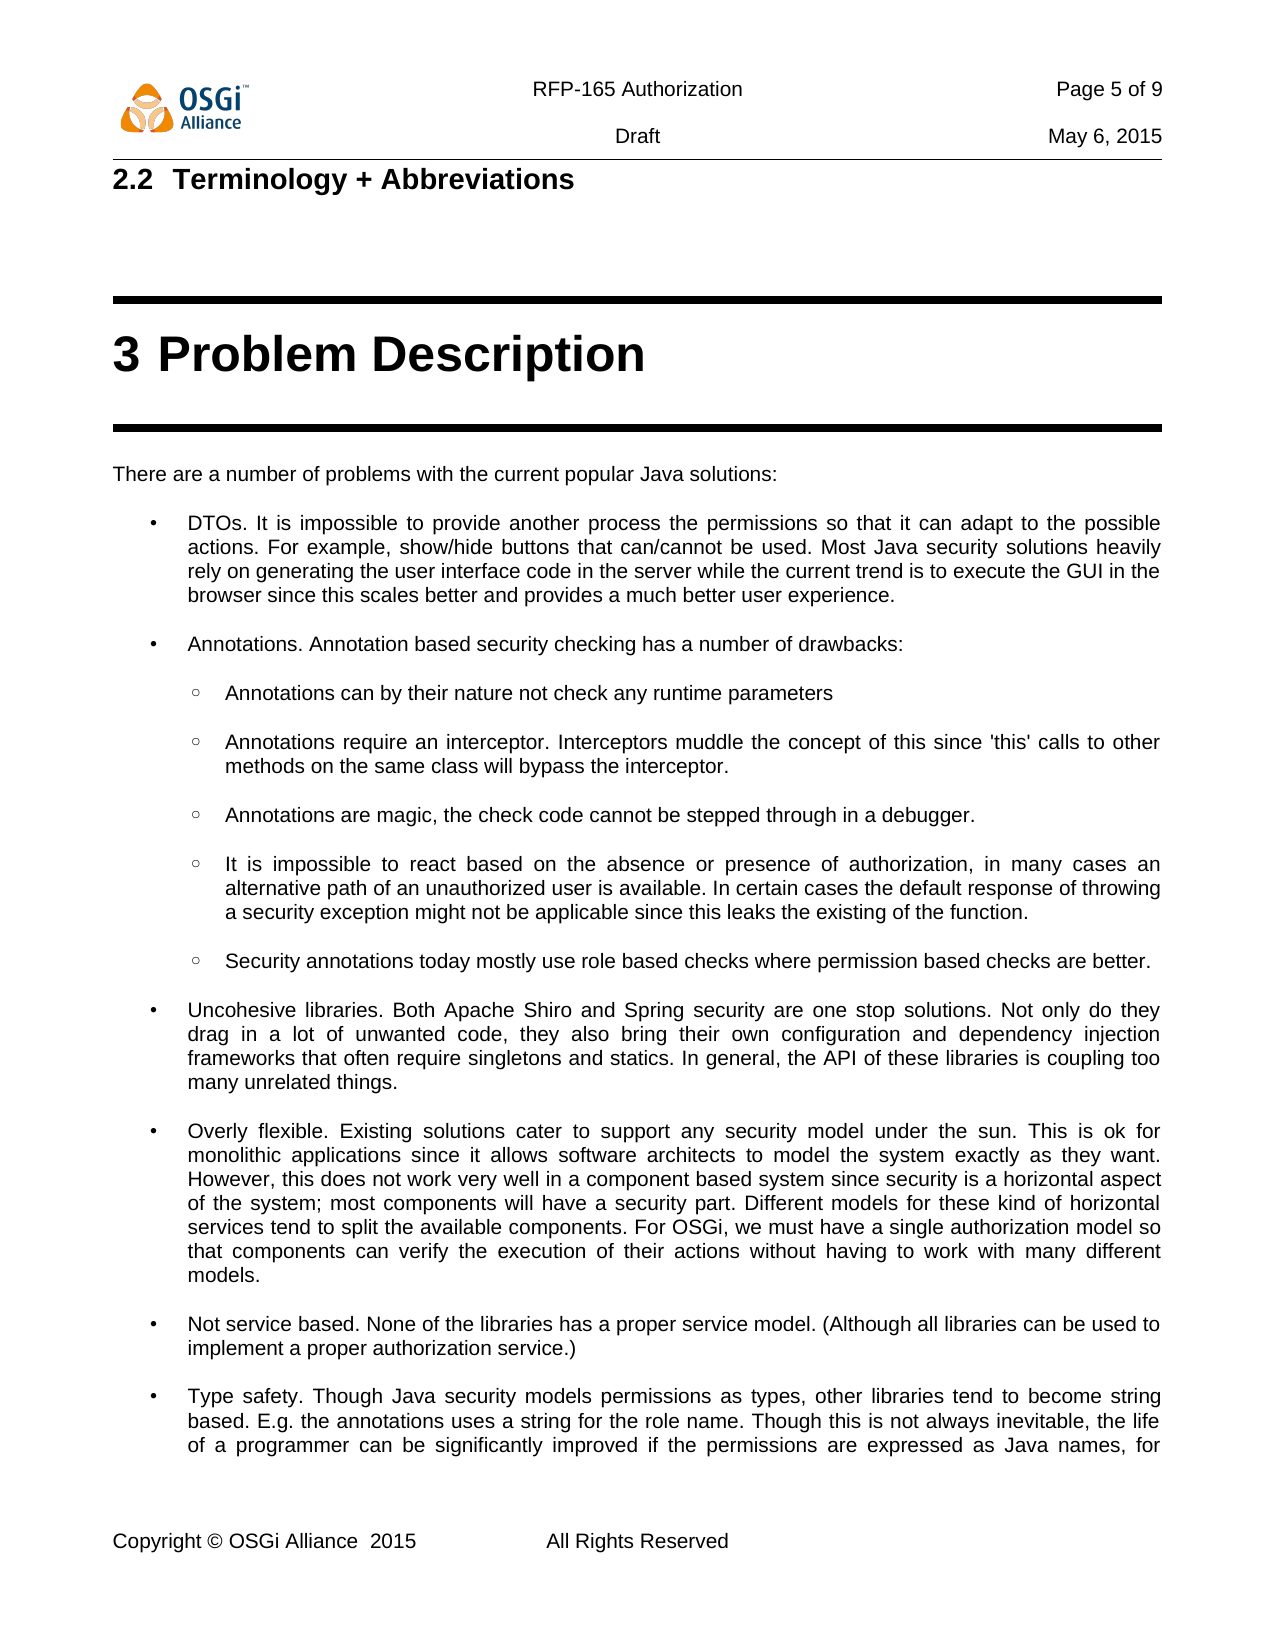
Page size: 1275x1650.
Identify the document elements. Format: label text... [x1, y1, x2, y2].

list Type safety. Though Java security models permissions as types, other libraries tend to become string based. E.g. the annotations uses a string for the role name. Though this is not always inevitable, the life of a programmer can be significantly improved if the permissions are expressed as Java names, for [150, 1384, 1162, 1456]
text There are a number of problems with the current popular Java solutions: [112, 461, 1162, 485]
list Annotations are magic, the check code cannot be stepped through in a debugger. [187, 802, 1162, 827]
list Annotations require an interceptor. Interceptors muddle the concept of this since 'this' calls to other methods on the same class will bypass the interceptor. [187, 729, 1162, 777]
list Security annotations today mostly use role based checks where permission based checks are better. [187, 948, 1162, 973]
list It is impossible to react based on the absence or presence of authorization, in many cases an alternative path of an unauthorized user is available. In certain cases the default response of throwing a security exception might not be applicable since this leaks the existing of the function. [187, 852, 1162, 923]
subtitle Problem Description [112, 297, 1162, 432]
list Annotations. Annotation based security checking has a number of drawbacks: [150, 631, 1162, 655]
list Not service based. None of the libraries has a proper service model. (Although all libraries can be used to implement a proper authorization service.) [150, 1311, 1162, 1359]
list Annotations can by their nature not check any runtime parameters [187, 680, 1162, 704]
subtitle Terminology + Abbreviations [112, 160, 1162, 196]
list Overly flexible. Existing solutions cater to support any security model under the sun. This is ok for monolithic applications since it allows software architects to model the system exactly as they want. However, this does not work very well in a component based system since security is a horizontal aspect of the system; most components will have a security part. Different models for these kind of horizontal services tend to split the available components. For OSGi, we must have a single authorization model so that components can verify the execution of their actions without having to work with many different models. [150, 1118, 1162, 1286]
picture [113, 76, 257, 140]
list Uncohesive libraries. Both Apache Shiro and Spring security are one stop solutions. Not only do they drag in a lot of unwanted code, they also bring their own configuration and dependency injection frameworks that often require singletons and statics. In general, the API of these libraries is coupling too many unrelated things. [150, 998, 1162, 1093]
list DTOs. It is impossible to provide another process the permissions so that it can adapt to the possible actions. For example, show/hide buttons that can/cannot be used. Most Java security solutions heavily rely on generating the user interface code in the server while the current trend is to execute the GUI in the browser since this scales better and provides a much better user experience. [150, 510, 1162, 606]
